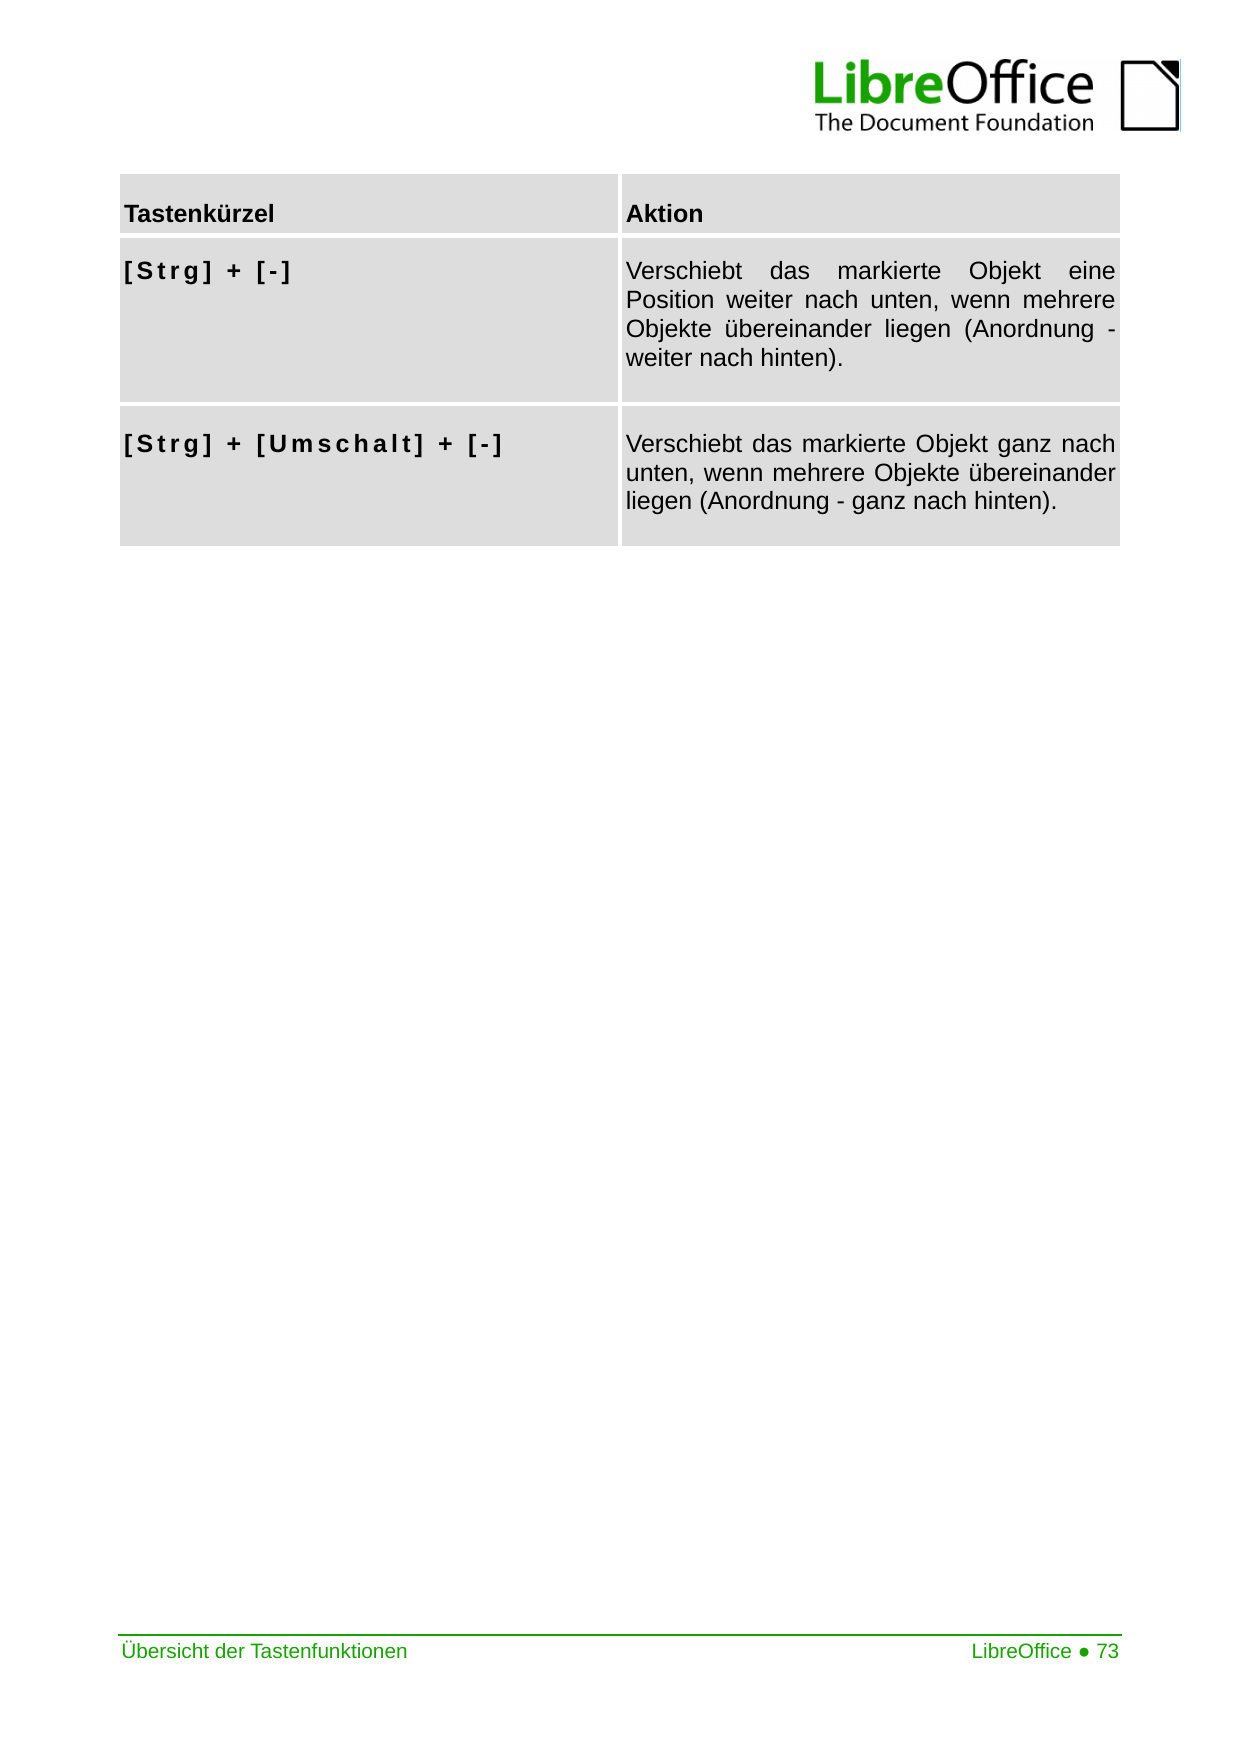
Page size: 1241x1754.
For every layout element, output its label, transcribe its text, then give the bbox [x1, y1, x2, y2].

picture [814, 59, 1181, 132]
table_header Aktion [622, 174, 1120, 233]
table_cell [Strg] + [-] [120, 238, 618, 402]
table_cell Verschiebt das markierte Objekt ganz nach unten, wenn mehrere Objekte übereinander liegen (Anordnung - ganz nach hinten). [622, 406, 1120, 546]
table_cell [Strg] + [Umschalt] + [-] [120, 406, 618, 546]
table_header Tastenkürzel [120, 174, 618, 233]
table_cell Verschiebt das markierte Objekt eine Position weiter nach unten, wenn mehrere Objekte übereinander liegen (Anordnung - weiter nach hinten). [622, 238, 1120, 402]
